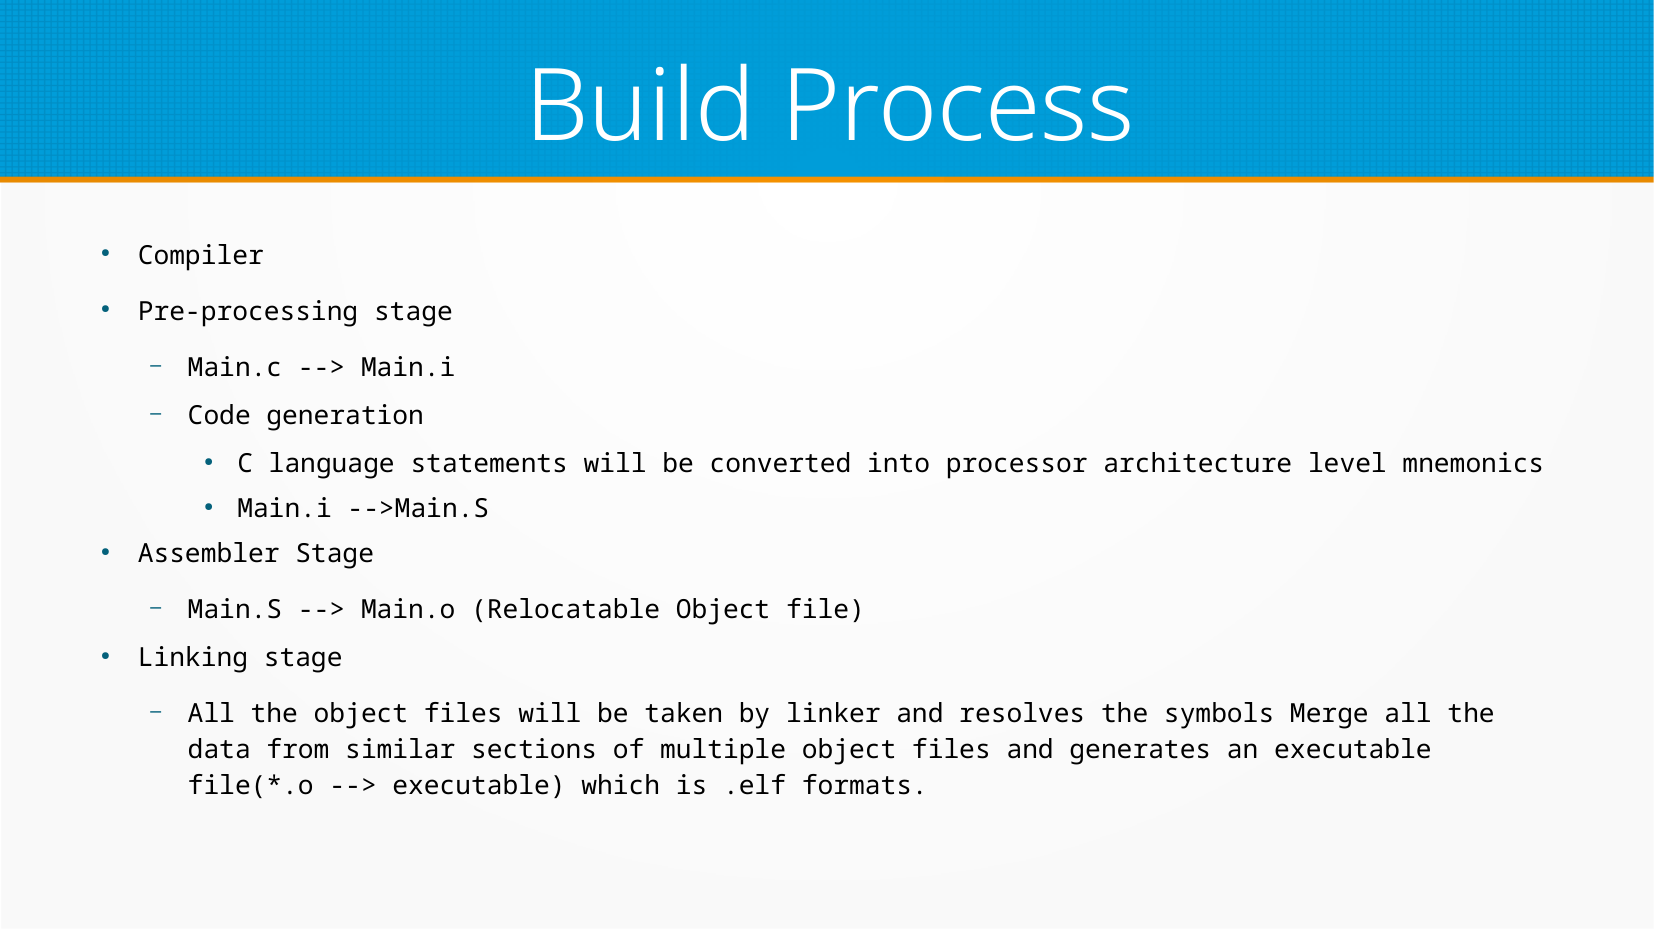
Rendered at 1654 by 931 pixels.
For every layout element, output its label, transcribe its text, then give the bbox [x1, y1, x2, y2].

list Compiler Pre-processing stage Main.c --> Main.i Code generation C language statements will be converted into processor architecture level mnemonics Main.i -->Main.S Assembler Stage Main.S --> Main.o (Relocatable Object file) Linking stage All the object files will be taken by linker and resolves the symbols Merge all the data from similar sections of multiple object files and generates an executable file(*.o --> executable) which is .elf formats. [88, 236, 1569, 811]
title Build Process [82, 14, 1571, 171]
picture [0, 177, 1654, 931]
